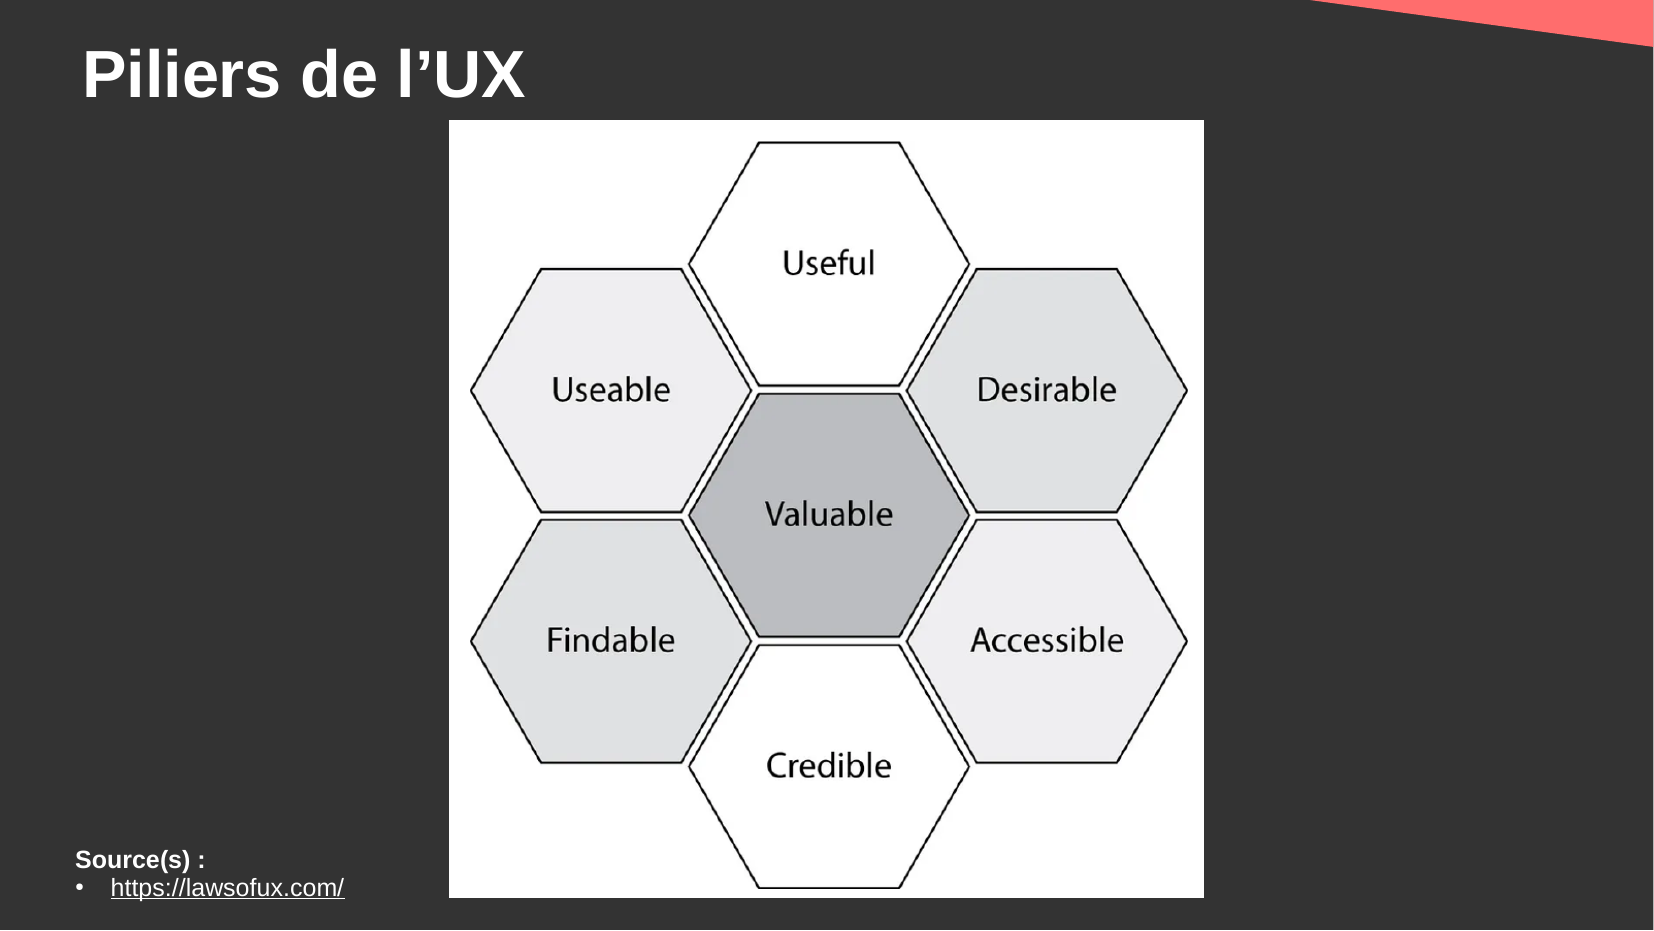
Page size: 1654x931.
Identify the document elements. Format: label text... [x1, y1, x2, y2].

text_box Source(s) : https://lawsofux.com/ [60, 838, 1546, 931]
text_box [1309, 0, 1654, 47]
title Piliers de l’UX [82, 37, 1571, 114]
picture [449, 120, 1204, 898]
